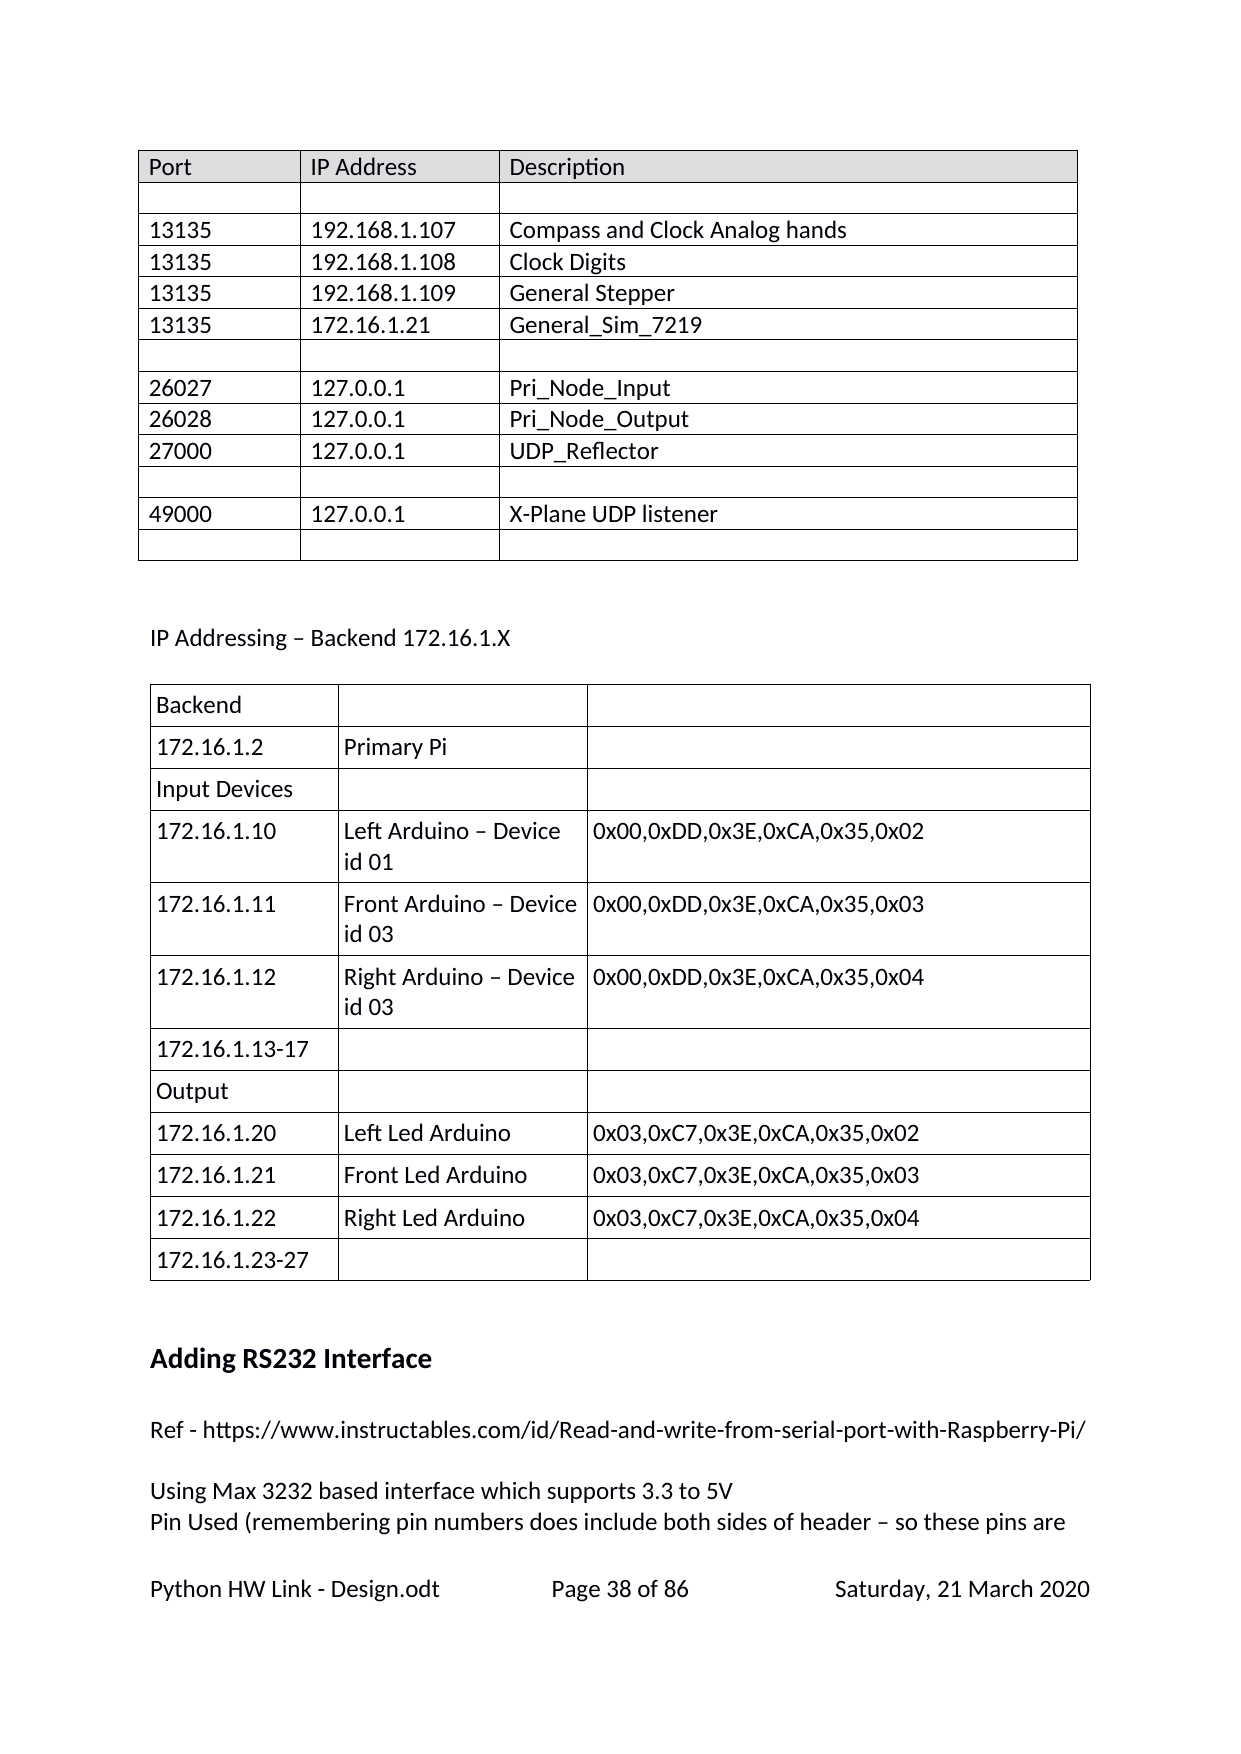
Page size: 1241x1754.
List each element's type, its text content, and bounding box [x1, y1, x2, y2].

table_cell [301, 467, 499, 497]
table_cell [500, 340, 1077, 371]
table_cell 192.168.1.107 [301, 214, 499, 245]
table_cell [301, 530, 499, 560]
table_cell Right Led Arduino [339, 1197, 587, 1238]
table_cell 172.16.1.12 [151, 956, 338, 1027]
table_cell Front Arduino – Device id 03 [339, 883, 587, 955]
table_cell [588, 1071, 1090, 1112]
subtitle Adding RS232 Interface [150, 1340, 1090, 1375]
table_cell 172.16.1.10 [151, 811, 338, 882]
table_cell 49000 [139, 498, 300, 529]
table_cell [139, 340, 300, 371]
table_cell 172.16.1.23-27 [151, 1239, 338, 1280]
table_cell [301, 183, 499, 213]
table_cell Front Led Arduino [339, 1155, 587, 1196]
table_cell 172.16.1.22 [151, 1197, 338, 1238]
table_cell 0x03,0xC7,0x3E,0xCA,0x35,0x03 [588, 1155, 1090, 1196]
table_cell Right Arduino – Device id 03 [339, 956, 587, 1027]
table_cell [139, 183, 300, 213]
table_cell 172.16.1.21 [301, 309, 499, 339]
text IP Addressing – Backend 172.16.1.X [150, 622, 1090, 653]
table_cell 172.16.1.21 [151, 1155, 338, 1196]
table_cell 13135 [139, 214, 300, 245]
table_cell [139, 530, 300, 560]
table_header Description [500, 151, 1077, 182]
table_cell 0x03,0xC7,0x3E,0xCA,0x35,0x02 [588, 1113, 1090, 1154]
table_cell Pri_Node_Output [500, 404, 1077, 434]
table_cell [588, 1239, 1090, 1280]
table_cell 0x03,0xC7,0x3E,0xCA,0x35,0x04 [588, 1197, 1090, 1238]
table_cell [339, 1071, 587, 1112]
table_cell Clock Digits [500, 246, 1077, 276]
table_cell UDP_Reflector [500, 435, 1077, 466]
table_cell 127.0.0.1 [301, 498, 499, 529]
table_cell 172.16.1.13-17 [151, 1029, 338, 1069]
table_header Backend [151, 685, 338, 726]
table_cell General_Sim_7219 [500, 309, 1077, 339]
table_cell 127.0.0.1 [301, 435, 499, 466]
table_cell 13135 [139, 246, 300, 276]
table_cell Input Devices [151, 769, 338, 810]
table_cell 26028 [139, 404, 300, 434]
table_cell [339, 769, 587, 810]
table_cell 0x00,0xDD,0x3E,0xCA,0x35,0x03 [588, 883, 1090, 955]
table_cell 27000 [139, 435, 300, 466]
table_cell 172.16.1.20 [151, 1113, 338, 1154]
table_cell 0x00,0xDD,0x3E,0xCA,0x35,0x02 [588, 811, 1090, 882]
table_cell [339, 1029, 587, 1069]
table_cell 13135 [139, 309, 300, 339]
table_cell 26027 [139, 372, 300, 402]
table_cell Output [151, 1071, 338, 1112]
table_cell [500, 467, 1077, 497]
table_cell X-Plane UDP listener [500, 498, 1077, 529]
table_header [339, 685, 587, 726]
table_cell Left Led Arduino [339, 1113, 587, 1154]
table_header [588, 685, 1090, 726]
table_cell [139, 467, 300, 497]
table_cell Left Arduino – Device id 01 [339, 811, 587, 882]
table_cell 127.0.0.1 [301, 372, 499, 402]
table_header IP Address [301, 151, 499, 182]
table_cell 192.168.1.108 [301, 246, 499, 276]
table_cell General Stepper [500, 277, 1077, 308]
table_header Port [139, 151, 300, 182]
table_cell Pri_Node_Input [500, 372, 1077, 402]
table_cell Primary Pi [339, 727, 587, 768]
table_cell [500, 530, 1077, 560]
table_cell 13135 [139, 277, 300, 308]
table_cell [339, 1239, 587, 1280]
table_cell [588, 1029, 1090, 1069]
text Ref - https://www.instructables.com/id/Read-and-write-from-serial-port-with-Raspberry-Pi/ [150, 1414, 1090, 1445]
table_cell 192.168.1.109 [301, 277, 499, 308]
table_cell 127.0.0.1 [301, 404, 499, 434]
table_cell [588, 769, 1090, 810]
table_cell [500, 183, 1077, 213]
table_cell 0x00,0xDD,0x3E,0xCA,0x35,0x04 [588, 956, 1090, 1027]
text Pin Used (remembering pin numbers does include both sides of header – so these pins are [150, 1506, 1090, 1536]
table_cell 172.16.1.2 [151, 727, 338, 768]
table_cell 172.16.1.11 [151, 883, 338, 955]
text Using Max 3232 based interface which supports 3.3 to 5V [150, 1475, 1090, 1506]
table_cell [301, 340, 499, 371]
table_cell Compass and Clock Analog hands [500, 214, 1077, 245]
table_cell [588, 727, 1090, 768]
